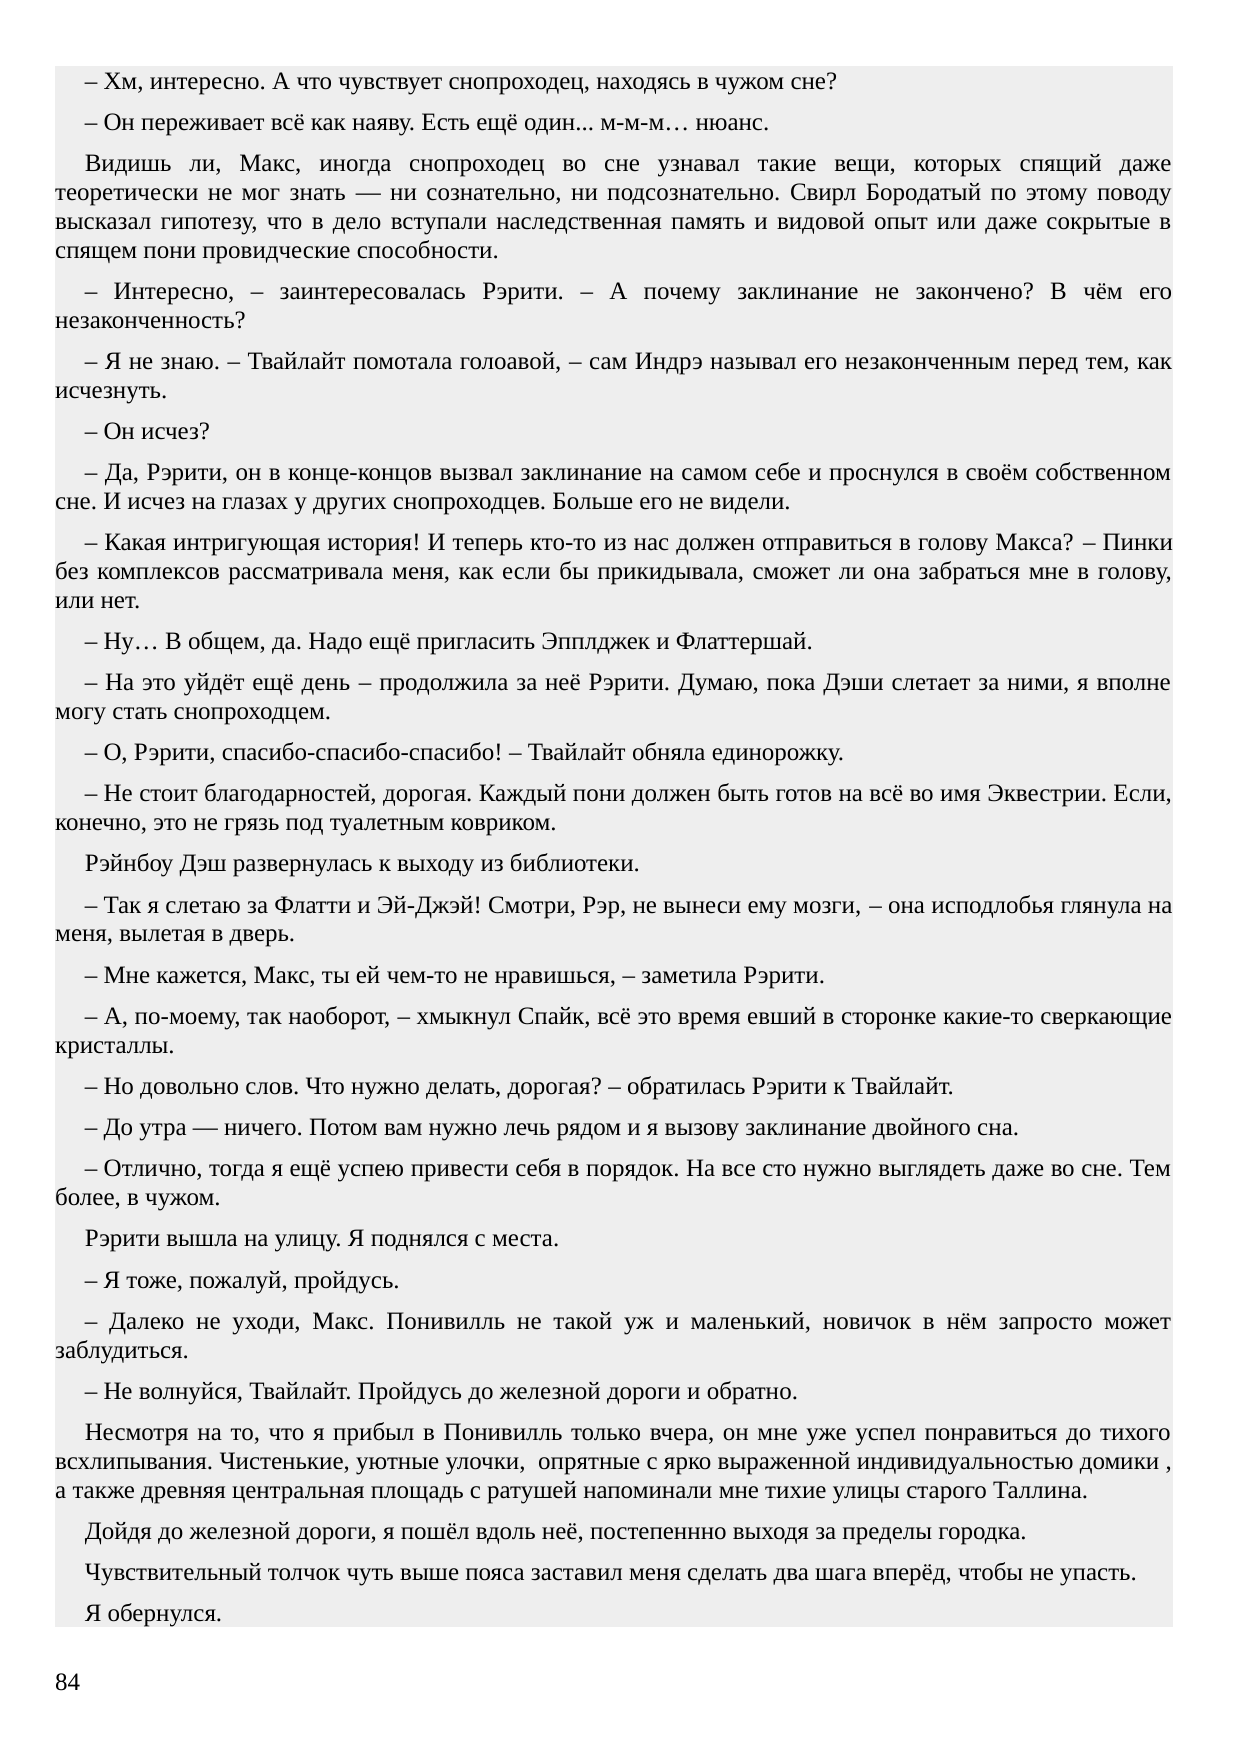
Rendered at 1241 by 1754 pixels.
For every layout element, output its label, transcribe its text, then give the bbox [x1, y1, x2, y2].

text – Не стоит благодарностей, дорогая. Каждый пони должен быть готов на всё во имя Эквестрии. Если, конечно, это не грязь под туалетным ковриком. [55, 778, 1173, 836]
text – Я тоже, пожалуй, пройдусь. [55, 1265, 1173, 1293]
text – Но довольно слов. Что нужно делать, дорогая? – обратилась Рэрити к Твайлайт. [55, 1071, 1173, 1100]
text Я обернулся. [55, 1598, 1173, 1627]
text – Так я слетаю за Флатти и Эй-Джэй! Смотри, Рэр, не вынеси ему мозги, – она исподлобья глянула на меня, вылетая в дверь. [55, 890, 1173, 947]
text – Какая интригующая история! И теперь кто-то из нас должен отправиться в голову Макса? – Пинки без комплексов рассматривала меня, как если бы прикидывала, сможет ли она забраться мне в голову, или нет. [55, 527, 1173, 613]
text – Он исчез? [55, 416, 1173, 445]
text – О, Рэрити, спасибо-спасибо-спасибо! – Твайлайт обняла единорожку. [55, 737, 1173, 766]
text Видишь ли, Макс, иногда снопроходец во сне узнавал такие вещи, которых спящий даже теоретически не мог знать — ни сознательно, ни подсознательно. Свирл Бородатый по этому поводу высказал гипотезу, что в дело вступали наследственная память и видовой опыт или даже сокрытые в спящем пони провидческие способности. [55, 148, 1173, 263]
text – Интересно, – заинтересовалась Рэрити. – А почему заклинание не закончено? В чём его незаконченность? [55, 276, 1173, 333]
text – Хм, интересно. А что чувствует снопроходец, находясь в чужом сне? [55, 66, 1173, 95]
text – Не волнуйся, Твайлайт. Пройдусь до железной дороги и обратно. [55, 1376, 1173, 1405]
text Дойдя до железной дороги, я пошёл вдоль неё, постепеннно выходя за пределы городка. [55, 1516, 1173, 1545]
text – Отлично, тогда я ещё успею привести себя в порядок. На все сто нужно выглядеть даже во сне. Тем более, в чужом. [55, 1153, 1173, 1211]
text – Он переживает всё как наяву. Есть ещё один... м-м-м… нюанс. [55, 107, 1173, 136]
text Рэйнбоу Дэш развернулась к выходу из библиотеки. [55, 848, 1173, 877]
text – На это уйдёт ещё день – продолжила за неё Рэрити. Думаю, пока Дэши слетает за ними, я вполне могу стать снопроходцем. [55, 667, 1173, 725]
text – Я не знаю. – Твайлайт помотала голоавой, – сам Индрэ называл его незаконченным перед тем, как исчезнуть. [55, 346, 1173, 403]
text Рэрити вышла на улицу. Я поднялся с места. [55, 1223, 1173, 1252]
text – Да, Рэрити, он в конце-концов вызвал заклинание на самом себе и проснулся в своём собственном сне. И исчез на глазах у других снопроходцев. Больше его не видели. [55, 457, 1173, 515]
text – До утра — ничего. Потом вам нужно лечь рядом и я вызову заклинание двойного сна. [55, 1112, 1173, 1141]
text Чувствительный толчок чуть выше пояса заставил меня сделать два шага вперёд, чтобы не упасть. [55, 1557, 1173, 1586]
text – Далеко не уходи, Макс. Понивилль не такой уж и маленький, новичок в нём запросто может заблудиться. [55, 1306, 1173, 1363]
text Несмотря на то, что я прибыл в Понивилль только вчера, он мне уже успел понравиться до тихого всхлипывания. Чистенькие, уютные улочки, опрятные с ярко выраженной индивидуальностью домики , а также древняя центральная площадь с ратушей напоминали мне тихие улицы старого Таллина. [55, 1417, 1173, 1503]
text – Мне кажется, Макс, ты ей чем-то не нравишься, – заметила Рэрити. [55, 960, 1173, 988]
text – А, по-моему, так наоборот, – хмыкнул Спайк, всё это время евший в сторонке какие-то сверкающие кристаллы. [55, 1001, 1173, 1058]
text – Ну… В общем, да. Надо ещё пригласить Эпплджек и Флаттершай. [55, 626, 1173, 655]
